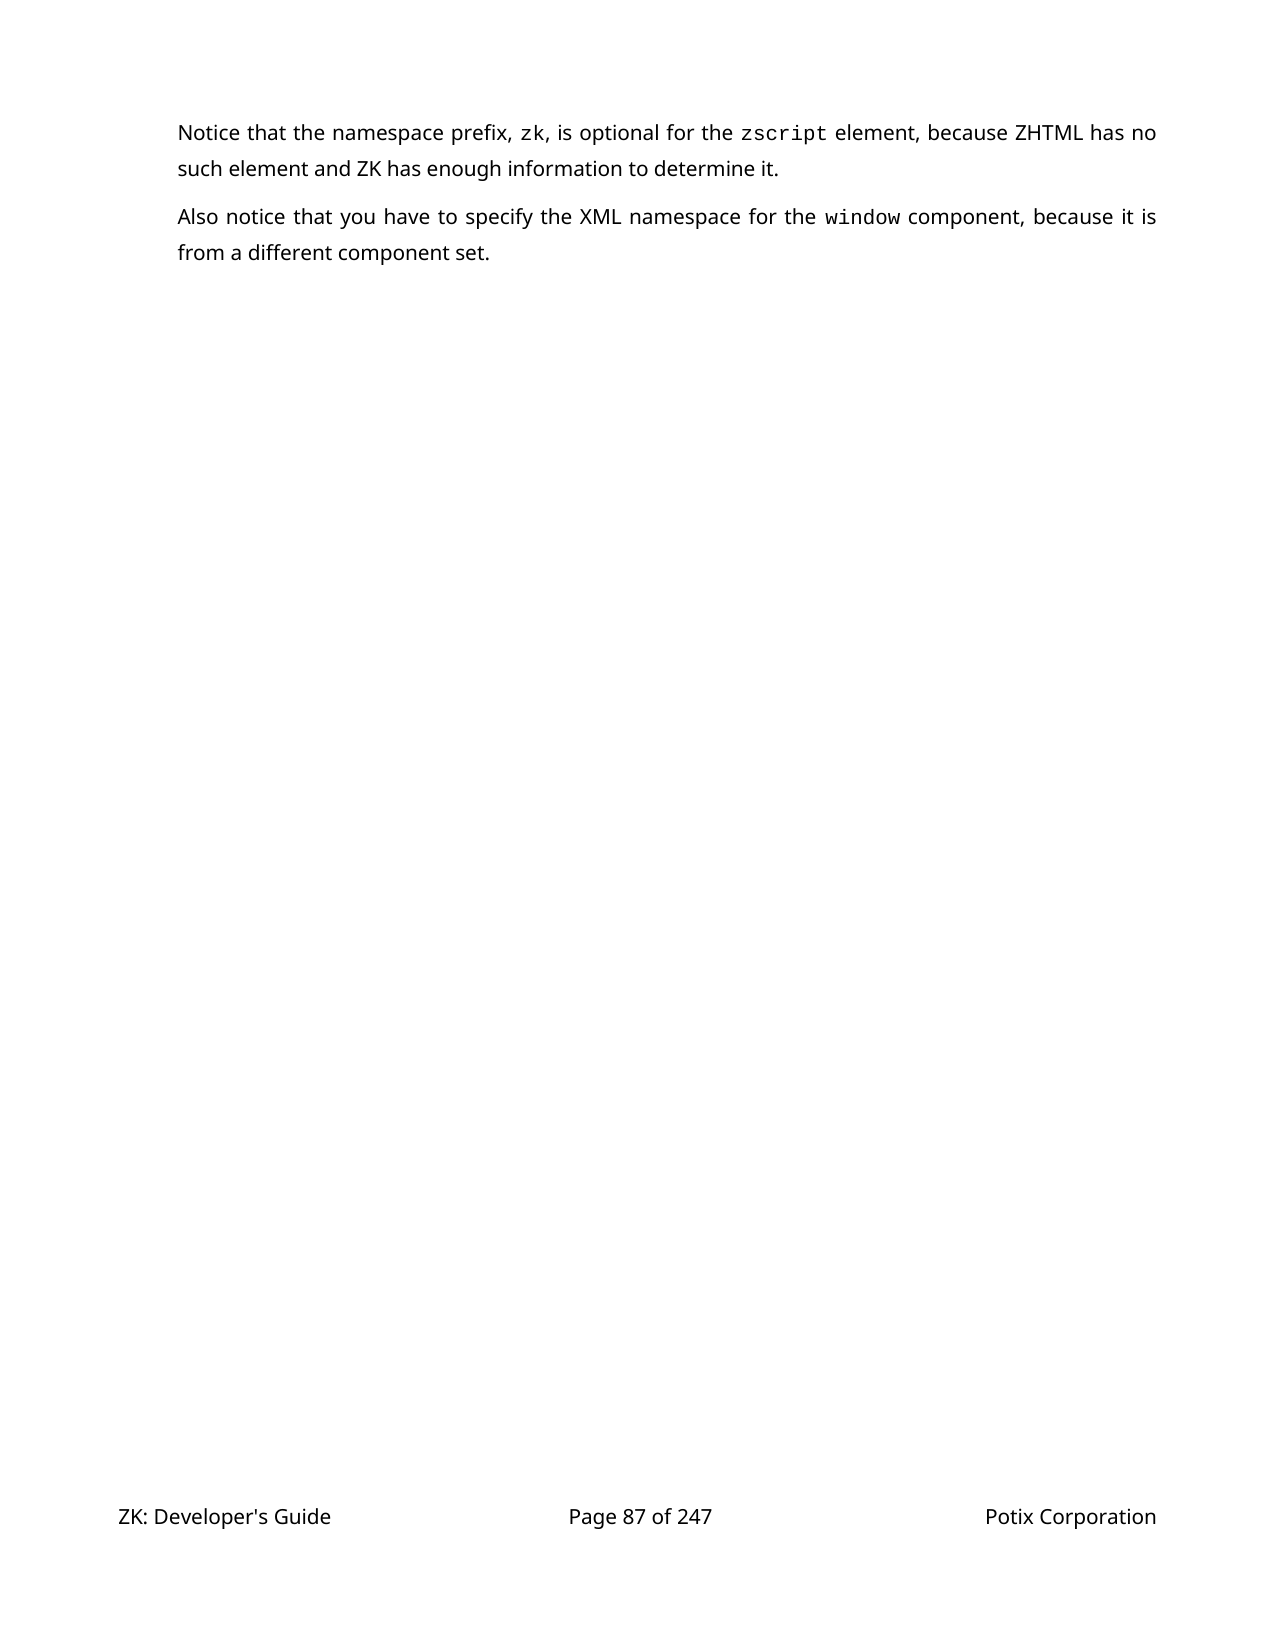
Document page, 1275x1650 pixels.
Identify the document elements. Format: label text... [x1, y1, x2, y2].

text Also notice that you have to specify the XML namespace for the window component, because it is from a different component set. [177, 202, 1157, 266]
text Notice that the namespace prefix, zk, is optional for the zscript element, because ZHTML has no such element and ZK has enough information to determine it. [177, 118, 1157, 182]
